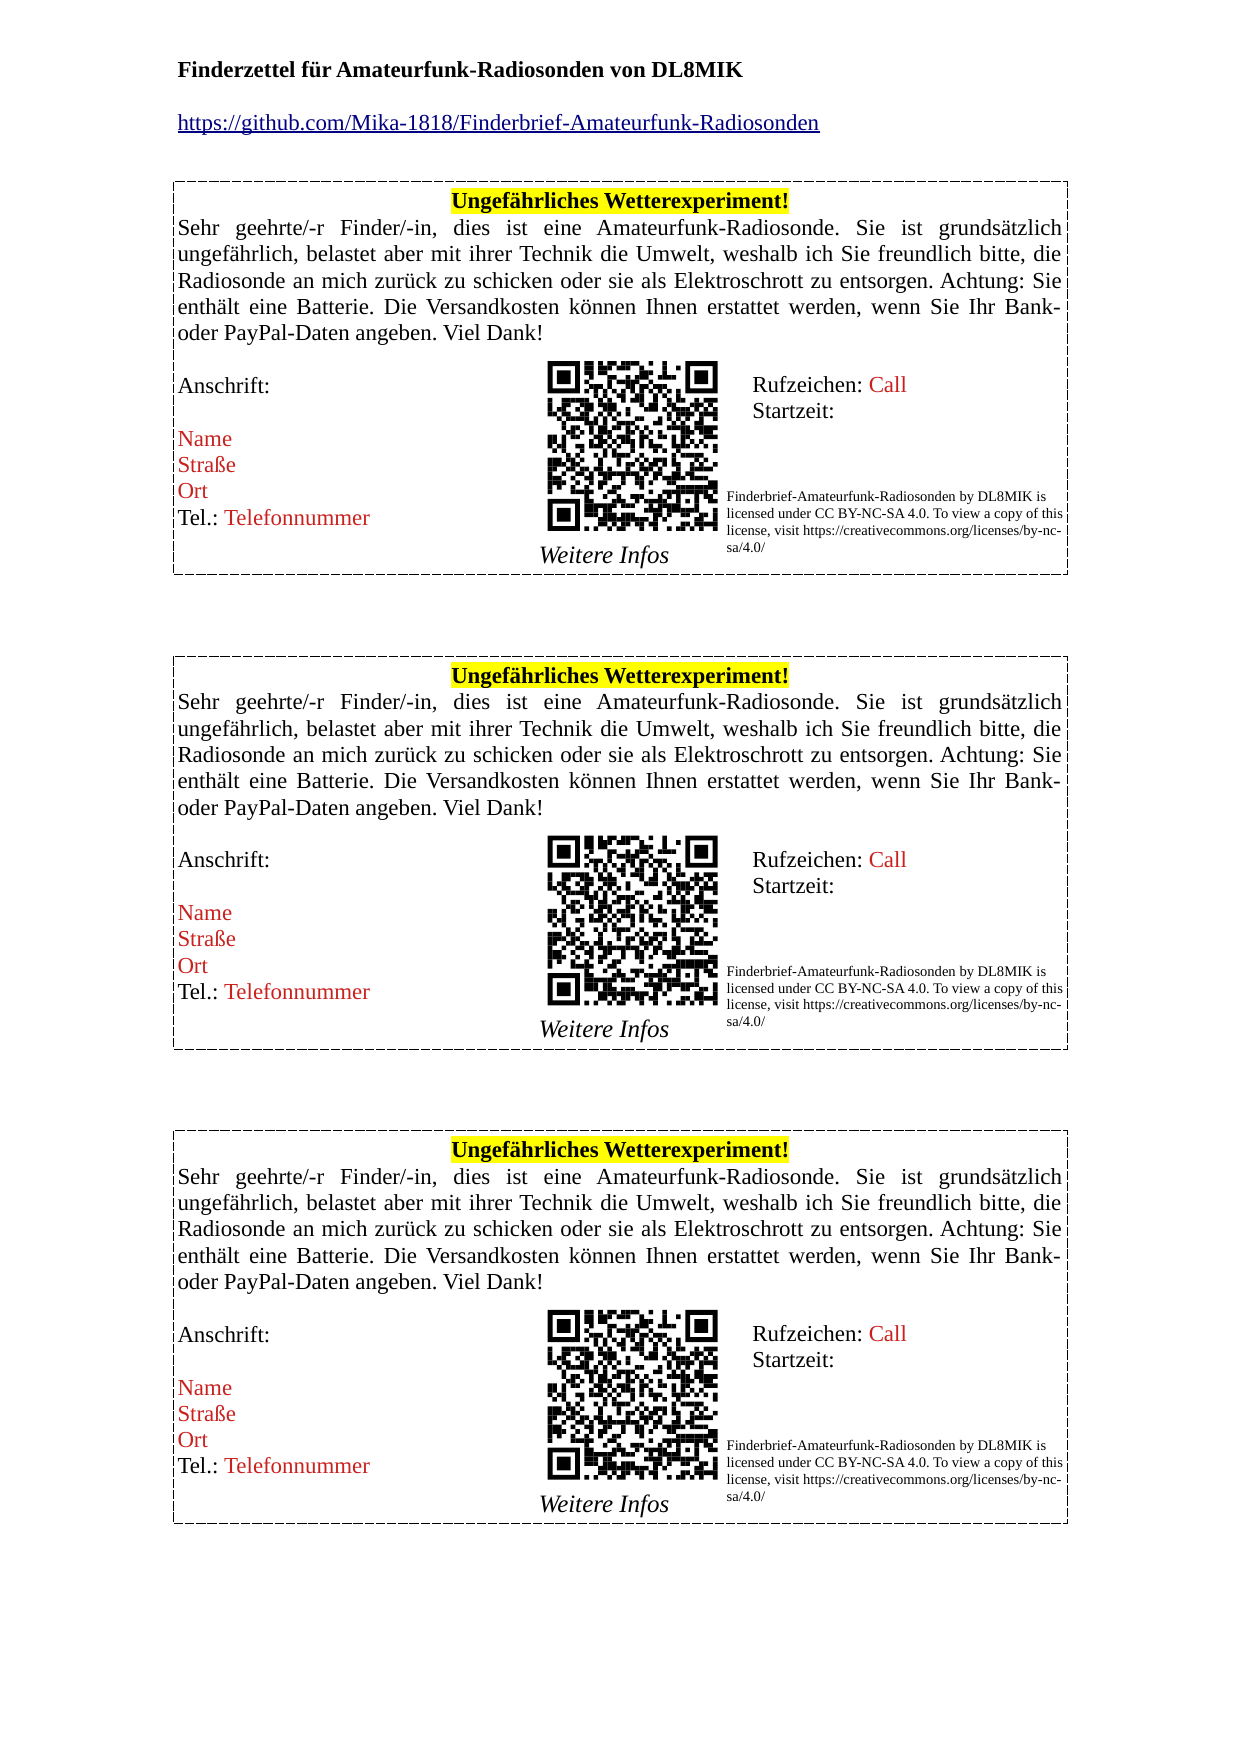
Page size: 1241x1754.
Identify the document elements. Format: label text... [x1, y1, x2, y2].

text Ort [177, 952, 538, 978]
text [727, 1400, 1063, 1426]
text Name [177, 1373, 538, 1400]
text Ort [177, 1426, 538, 1453]
text Weitere Infos [538, 1015, 727, 1043]
text Name [177, 899, 538, 926]
text Ort [727, 1426, 1063, 1453]
text Tel.: Telefonnummer [727, 504, 1063, 530]
text Anschrift: [177, 372, 538, 398]
text [727, 1373, 1063, 1400]
text Tel.: Telefonnummer [177, 1453, 538, 1479]
text Sehr geehrte/-r Finder/-in, dies ist eine Amateurfunk-Radiosonde. Sie ist grundsätzlich ungefährlich, belastet aber mit ihrer Technik die Umwelt, weshalb ich Sie freundlich bitte, die Radiosonde an mich zurück zu schicken oder sie als Elektroschrott zu entsorgen. Achtung: Sie enthält eine Batterie. Die Versandkosten können Ihnen erstattet werden, wenn Sie Ihr Bank- oder PayPal-Daten angeben. Viel Dank! [177, 688, 1063, 820]
text https://github.com/Mika-1818/Finderbrief-Amateurfunk-Radiosonden [177, 108, 1063, 135]
text Ort [727, 477, 1063, 504]
text Weitere Infos [538, 1489, 727, 1518]
text Straße [177, 1400, 538, 1426]
text Anschrift: [727, 1321, 1063, 1347]
text [727, 451, 1063, 477]
text Tel.: Telefonnummer [177, 504, 538, 530]
text [727, 926, 1063, 952]
text Anschrift: [177, 846, 538, 873]
text [727, 899, 1063, 926]
text Sehr geehrte/-r Finder/-in, dies ist eine Amateurfunk-Radiosonde. Sie ist grundsätzlich ungefährlich, belastet aber mit ihrer Technik die Umwelt, weshalb ich Sie freundlich bitte, die Radiosonde an mich zurück zu schicken oder sie als Elektroschrott zu entsorgen. Achtung: Sie enthält eine Batterie. Die Versandkosten können Ihnen erstattet werden, wenn Sie Ihr Bank- oder PayPal-Daten angeben. Viel Dank! [177, 214, 1063, 346]
text Tel.: Telefonnummer [727, 1453, 1063, 1479]
text Anschrift: [177, 1321, 538, 1347]
text Ort [177, 477, 538, 504]
text Straße [177, 926, 538, 952]
text Ungefährliches Wetterexperiment! [177, 662, 1063, 688]
text Anschrift: [727, 846, 1063, 873]
text Finderzettel für Amateurfunk-Radiosonden von DL8MIK [177, 56, 1063, 82]
text Ungefährliches Wetterexperiment! [177, 1136, 1063, 1163]
text Ort [727, 952, 1063, 978]
text Tel.: Telefonnummer [727, 978, 1063, 1004]
text Weitere Infos [538, 541, 727, 569]
text Ungefährliches Wetterexperiment! [177, 188, 1063, 214]
text Tel.: Telefonnummer [177, 978, 538, 1004]
text [727, 425, 1063, 451]
text Name [177, 425, 538, 451]
text Anschrift: [727, 372, 1063, 398]
text Sehr geehrte/-r Finder/-in, dies ist eine Amateurfunk-Radiosonde. Sie ist grundsätzlich ungefährlich, belastet aber mit ihrer Technik die Umwelt, weshalb ich Sie freundlich bitte, die Radiosonde an mich zurück zu schicken oder sie als Elektroschrott zu entsorgen. Achtung: Sie enthält eine Batterie. Die Versandkosten können Ihnen erstattet werden, wenn Sie Ihr Bank- oder PayPal-Daten angeben. Viel Dank! [177, 1163, 1063, 1294]
text Straße [177, 451, 538, 477]
